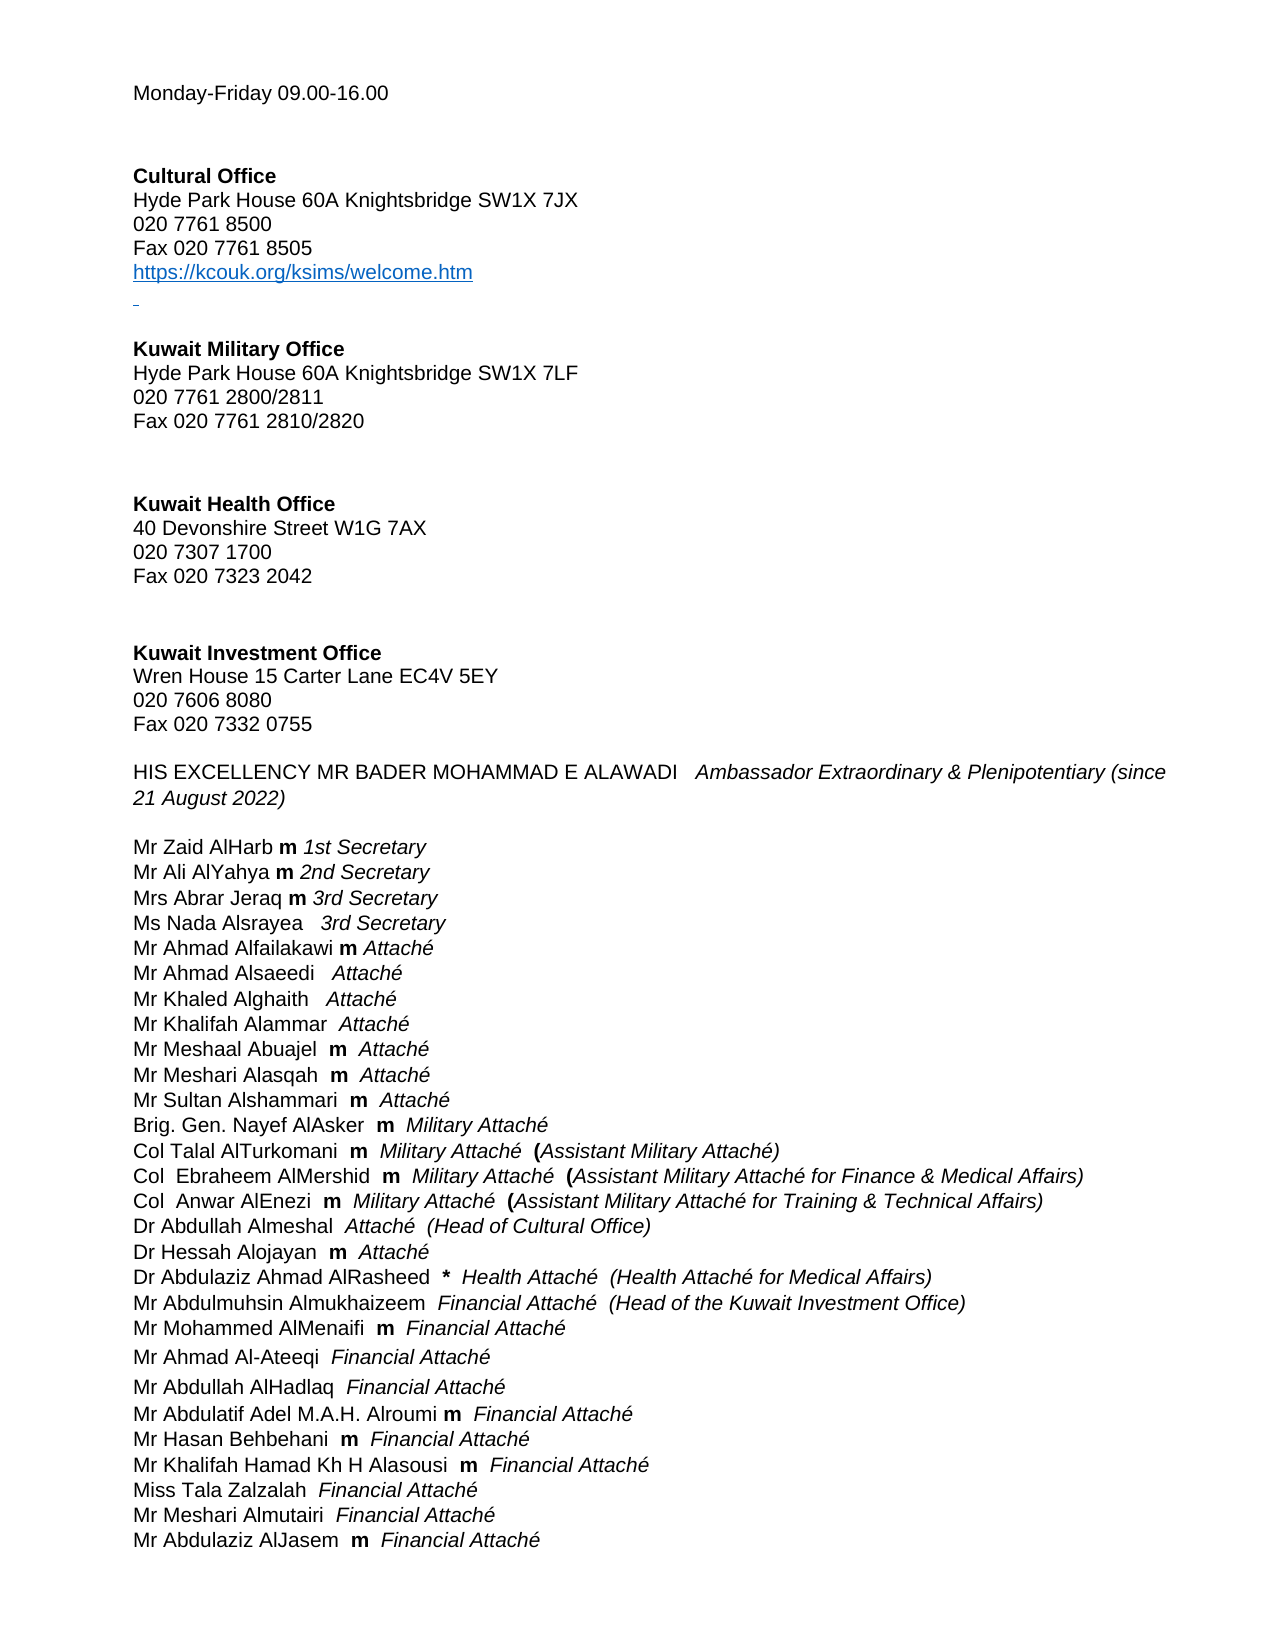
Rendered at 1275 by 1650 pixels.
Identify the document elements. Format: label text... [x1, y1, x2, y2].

text Mr Abdulaziz AlJasem m Financial Attaché [133, 1528, 1181, 1552]
text Mr Meshaal Abuajel m Attaché [133, 1037, 1181, 1061]
text 40 Devonshire Street W1G 7AX [133, 516, 1181, 540]
text Monday-Friday 09.00-16.00 [133, 81, 1181, 164]
text Mrs Abrar Jeraq m 3rd Secretary [133, 885, 1181, 909]
text Mr Hasan Behbehani m Financial Attaché [133, 1427, 1181, 1451]
text Mr Mohammed AlMenaifi m Financial Attaché [133, 1316, 1181, 1339]
text Hyde Park House 60A Knightsbridge SW1X 7JX [133, 188, 1181, 212]
text Kuwait Health Office [133, 492, 1181, 516]
text Dr Abdulaziz Ahmad AlRasheed * Health Attaché (Health Attaché for Medical Affairs) [133, 1265, 1181, 1289]
text Dr Abdullah Almeshal Attaché (Head of Cultural Office) [133, 1214, 1181, 1238]
text Mr Ahmad Al-Ateeqi Financial Attaché [133, 1341, 1181, 1370]
text Fax 020 7761 8505 [133, 236, 1181, 260]
text 020 7761 8500 [133, 212, 1181, 236]
text Brig. Gen. Nayef AlAsker m Military Attaché [133, 1113, 1181, 1137]
text Miss Tala Zalzalah Financial Attaché [133, 1478, 1181, 1502]
text Dr Hessah Alojayan m Attaché [133, 1240, 1181, 1264]
text Kuwait Investment Office [133, 640, 1181, 664]
text Mr Khaled Alghaith Attaché [133, 987, 1181, 1011]
text https://kcouk.org/ksims/welcome.htm [133, 260, 1181, 337]
text HIS EXCELLENCY MR BADER MOHAMMAD E ALAWADI Ambassador Extraordinary & Plenipotentiary (since 21 August 2022) [133, 760, 1181, 809]
text Mr Sultan Alshammari m Attaché [133, 1088, 1181, 1112]
text Mr Khalifah Alammar Attaché [133, 1012, 1181, 1036]
text Mr Ali AlYahya m 2nd Secretary [133, 860, 1181, 884]
text Fax 020 7323 2042 [133, 564, 1181, 640]
text Cultural Office [133, 164, 1181, 188]
text Wren House 15 Carter Lane EC4V 5EY [133, 664, 1181, 688]
text Mr Khalifah Hamad Kh H Alasousi m Financial Attaché [133, 1452, 1181, 1476]
text Col Anwar AlEnezi m Military Attaché (Assistant Military Attaché for Training & Technical Affairs) [133, 1189, 1181, 1213]
text 020 7761 2800/2811 [133, 384, 1181, 408]
text Hyde Park House 60A Knightsbridge SW1X 7LF [133, 361, 1181, 384]
text Fax 020 7761 2810/2820 [133, 408, 1181, 492]
text Kuwait Military Office [133, 337, 1181, 361]
text Mr Abdullah AlHadlaq Financial Attaché [133, 1371, 1181, 1400]
text Mr Abdulmuhsin Almukhaizeem Financial Attaché (Head of the Kuwait Investment Office) [133, 1290, 1181, 1314]
text Mr Zaid AlHarb m 1st Secretary [133, 835, 1181, 859]
text Mr Meshari Almutairi Financial Attaché [133, 1503, 1181, 1527]
text Mr Abdulatif Adel M.A.H. Alroumi m Financial Attaché [133, 1402, 1181, 1426]
text Mr Ahmad Alsaeedi Attaché [133, 961, 1181, 985]
text Fax 020 7332 0755 [133, 712, 1181, 736]
text Ms Nada Alsrayea 3rd Secretary [133, 911, 1181, 934]
text Col Ebraheem AlMershid m Military Attaché (Assistant Military Attaché for Finance & Medical Affairs) [133, 1164, 1181, 1188]
text Col Talal AlTurkomani m Military Attaché (Assistant Military Attaché) [133, 1138, 1181, 1162]
text Mr Ahmad Alfailakawi m Attaché [133, 936, 1181, 960]
text Mr Meshari Alasqah m Attaché [133, 1062, 1181, 1086]
text 020 7606 8080 [133, 688, 1181, 712]
text 020 7307 1700 [133, 540, 1181, 564]
